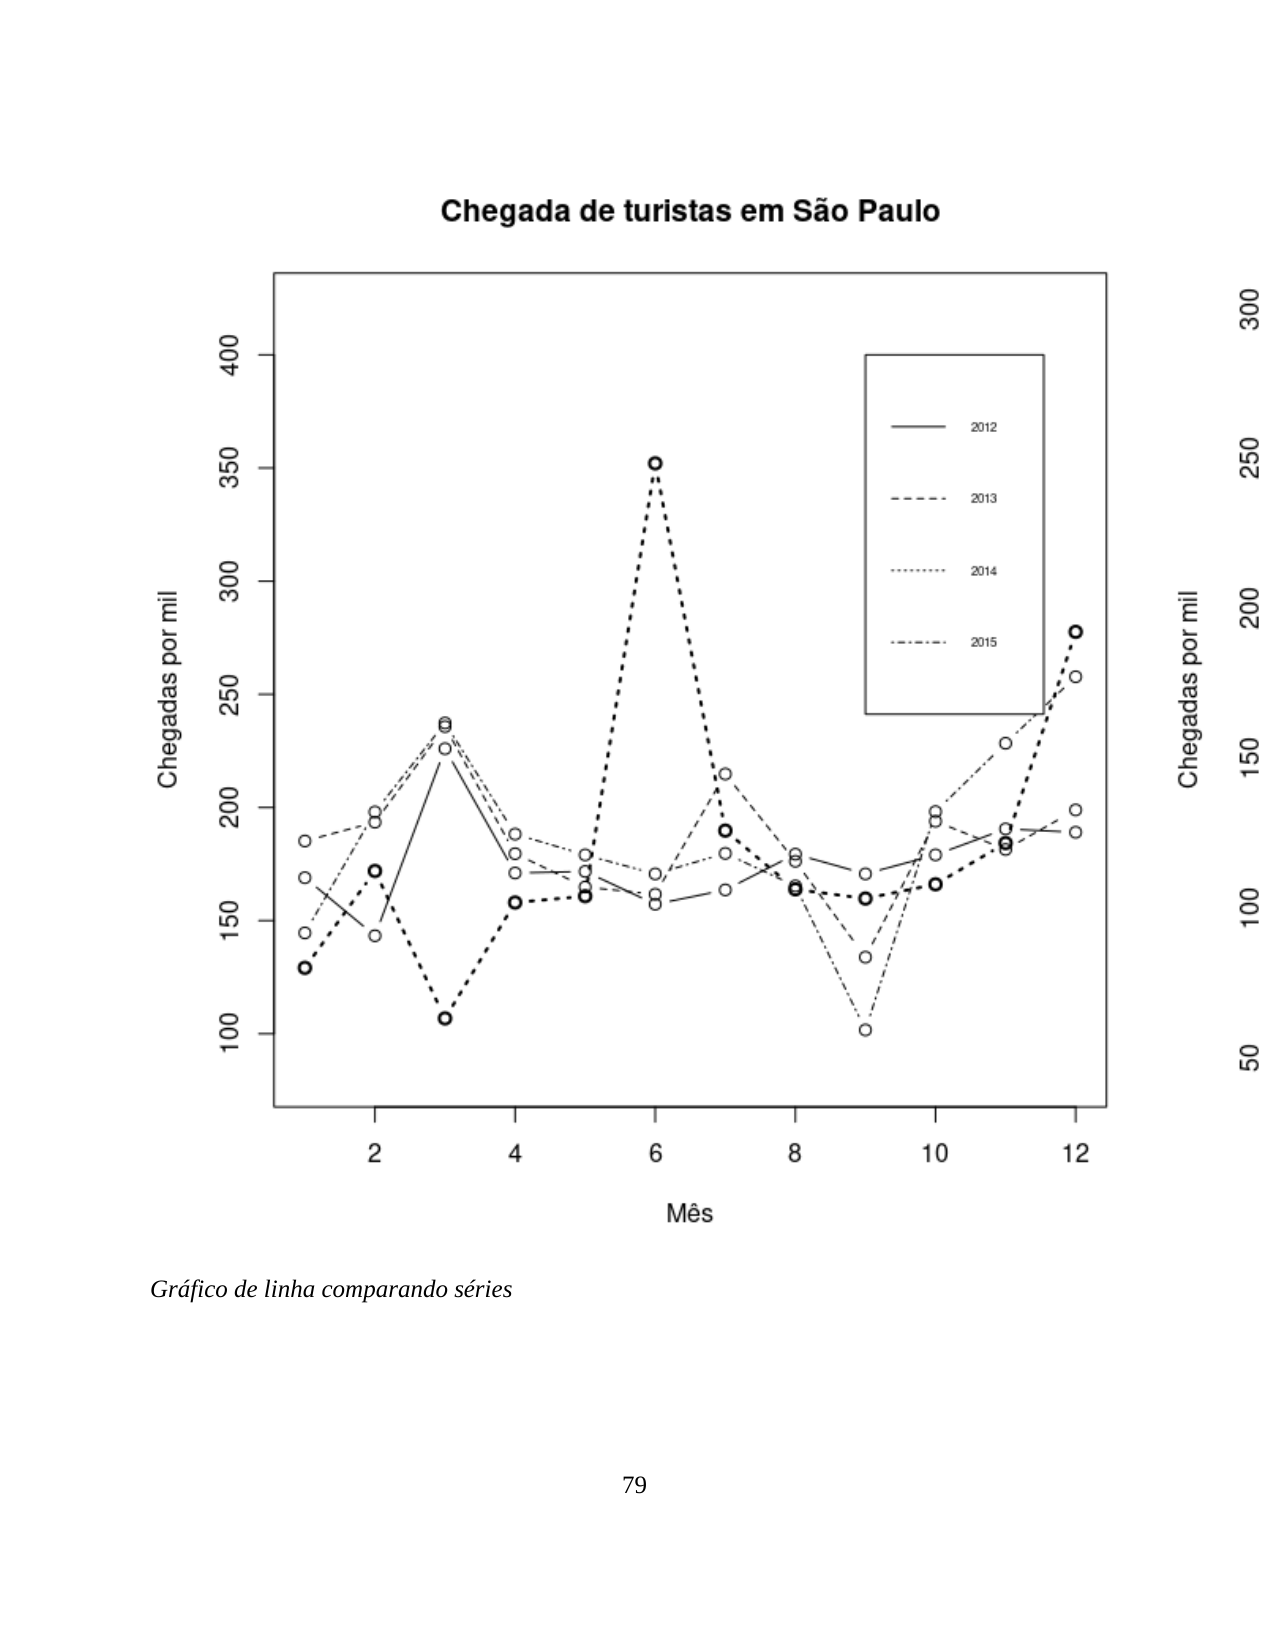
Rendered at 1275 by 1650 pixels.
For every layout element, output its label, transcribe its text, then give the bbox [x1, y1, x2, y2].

picture [150, 150, 1275, 1262]
text Gráfico de linha comparando séries [150, 1274, 1125, 1303]
